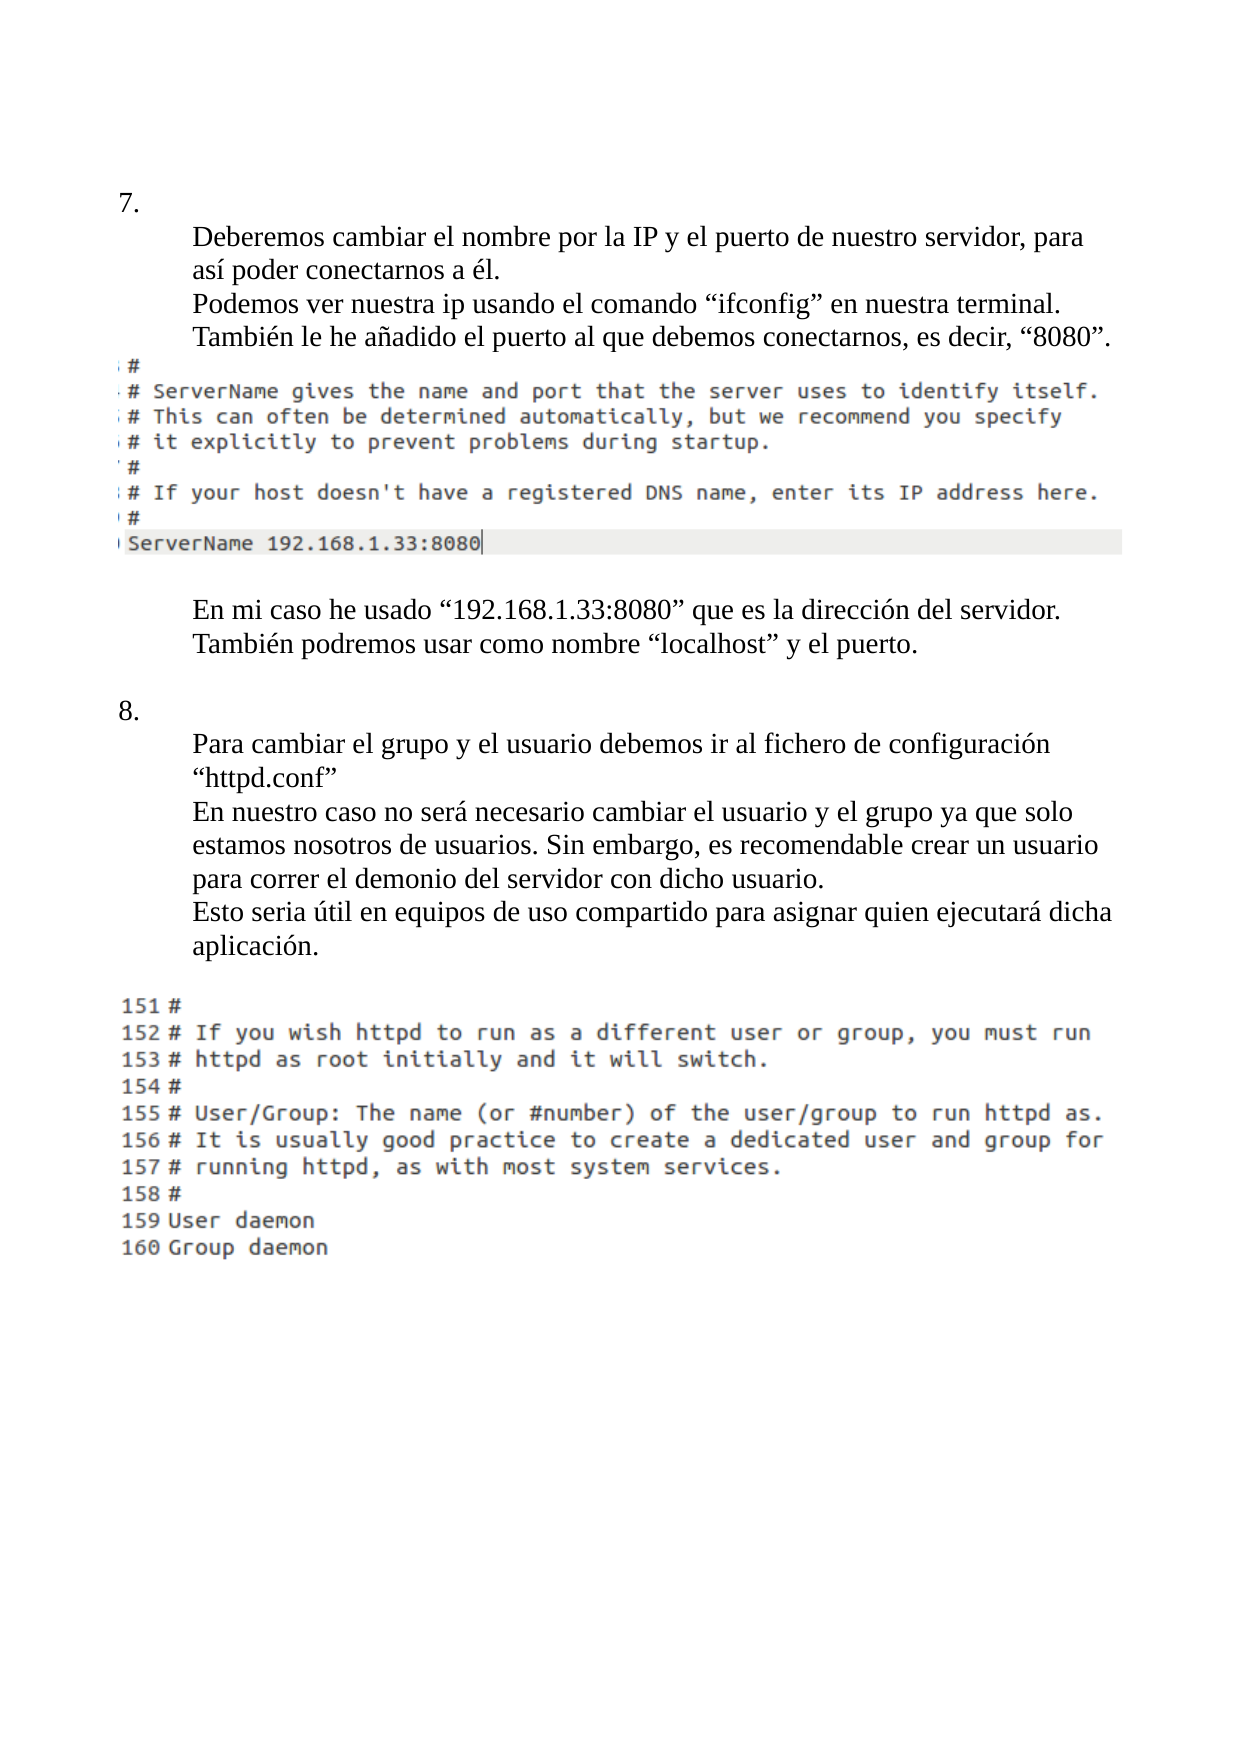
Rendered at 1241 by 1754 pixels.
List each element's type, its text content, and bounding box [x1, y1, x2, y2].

text También podremos usar como nombre “localhost” y el puerto. [118, 626, 1122, 659]
text En nuestro caso no será necesario cambiar el usuario y el grupo ya que solo estamos nosotros de usuarios. Sin embargo, es recomendable crear un usuario para correr el demonio del servidor con dicho usuario. [118, 794, 1122, 894]
text 7. [118, 185, 1122, 219]
text 8. [118, 693, 1122, 727]
text Para cambiar el grupo y el usuario debemos ir al fichero de configuración “httpd.conf” [118, 727, 1122, 794]
text En mi caso he usado “192.168.1.33:8080” que es la dirección del servidor. [118, 592, 1122, 626]
text También le he añadido el puerto al que debemos conectarnos, es decir, “8080”. [118, 319, 1122, 352]
picture [118, 352, 1123, 559]
text Deberemos cambiar el nombre por la IP y el puerto de nuestro servidor, para así poder conectarnos a él. [118, 219, 1122, 286]
text Podemos ver nuestra ip usando el comando “ifconfig” en nuestra terminal. [118, 286, 1122, 319]
text Esto seria útil en equipos de uso compartido para asignar quien ejecutará dicha aplicación. [118, 894, 1122, 961]
picture [118, 995, 1123, 1264]
